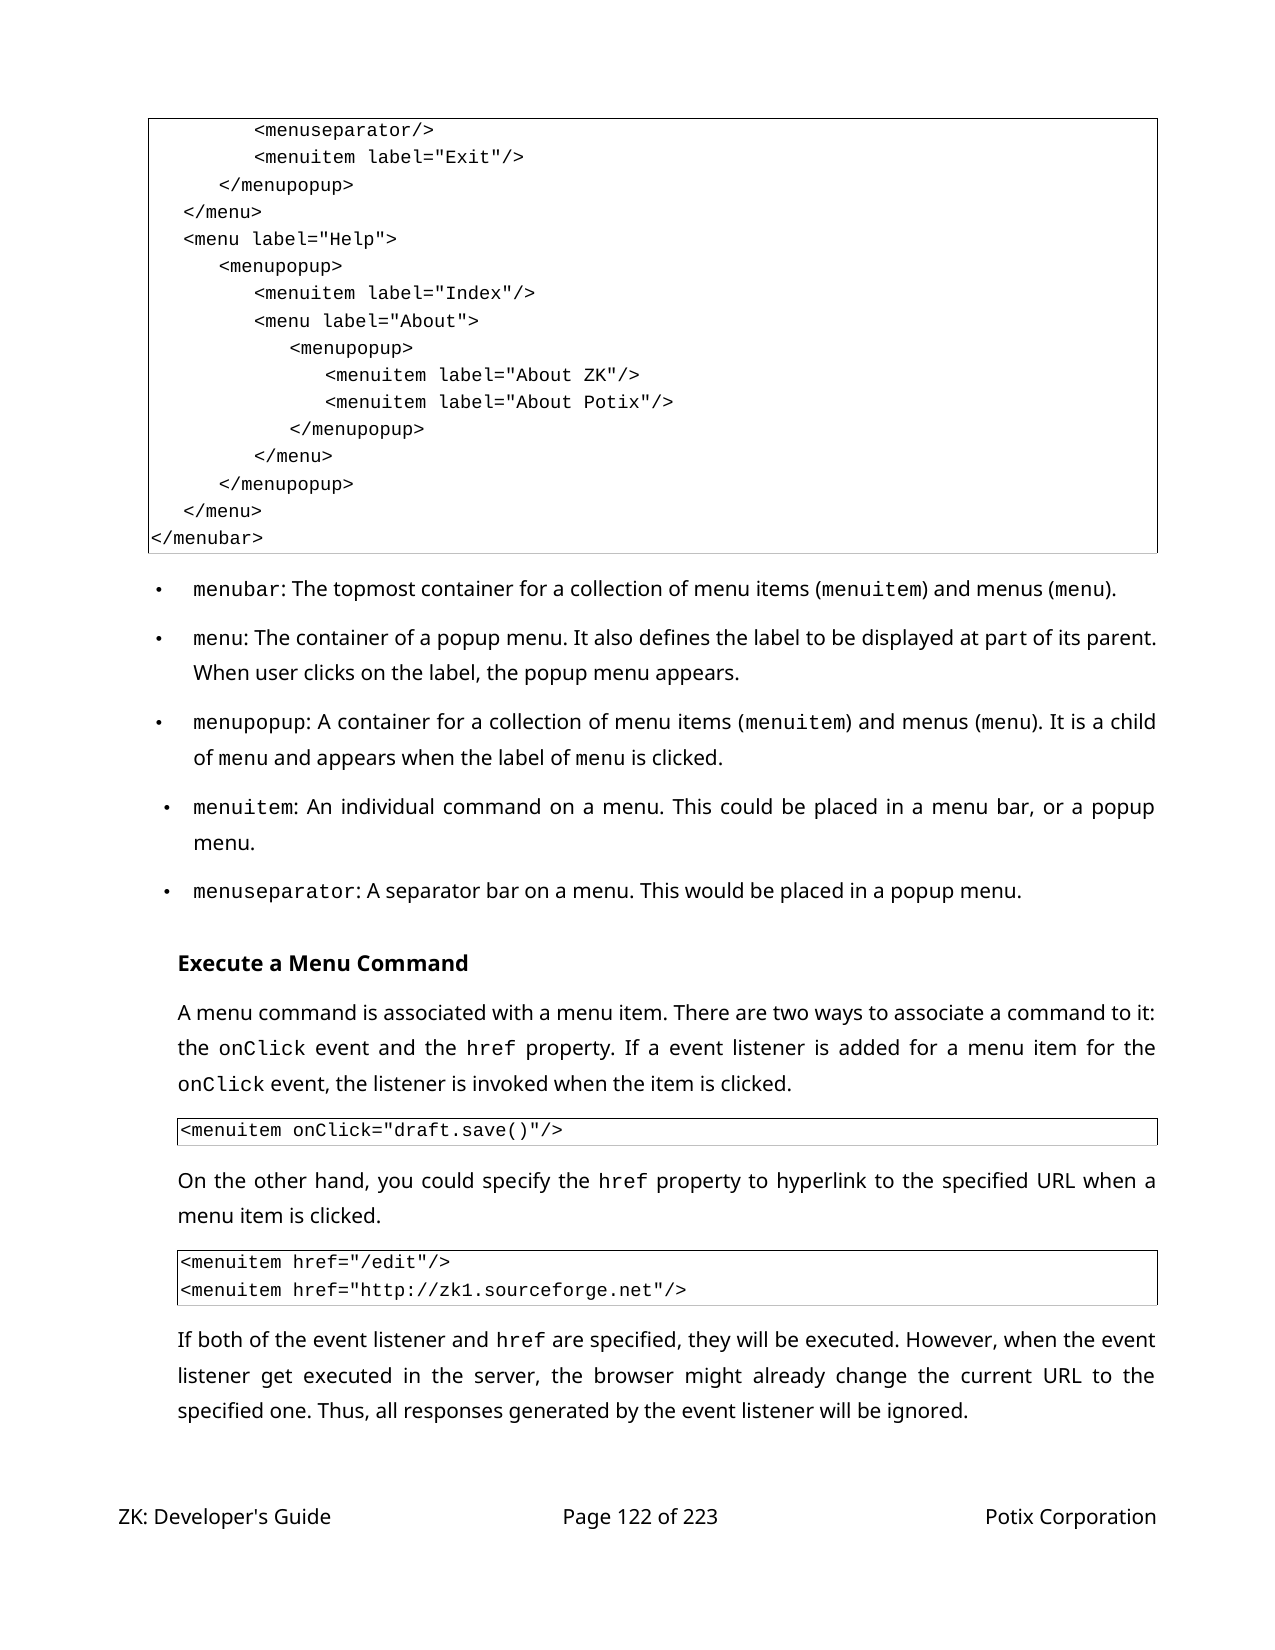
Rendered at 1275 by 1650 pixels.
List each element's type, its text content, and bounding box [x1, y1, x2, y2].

text <menuseparator/> [149, 119, 1157, 142]
text <menuitem label="About ZK"/> [149, 363, 1157, 387]
text </menubar> [149, 526, 1157, 553]
list menuseparator: A separator bar on a menu. This would be placed in a popup menu. [164, 876, 1157, 905]
text <menu label="About"> [149, 308, 1157, 333]
text </menupopup> [149, 417, 1157, 441]
list menuitem: An individual command on a menu. This could be placed in a menu bar, or a popup menu. [164, 792, 1157, 856]
list menu: The container of a popup menu. It also defines the label to be displayed at part of its parent. When user clicks on the label, the popup menu appears. [156, 623, 1157, 687]
text </menu> [149, 499, 1157, 523]
text <menupopup> [149, 336, 1157, 360]
text </menupopup> [149, 472, 1157, 496]
text </menupopup> [149, 172, 1157, 197]
text <menuitem href="http://zk1.sourceforge.net"/> [178, 1277, 1157, 1305]
list menubar: The topmost container for a collection of menu items (menuitem) and menus (menu). [156, 574, 1157, 602]
text If both of the event listener and href are specified, they will be executed. However, when the event listener get executed in the server, the browser might already change the current URL to the specified one. Thus, all responses generated by the event listener will be ignored. [177, 1325, 1157, 1424]
list menupopup: A container for a collection of menu items (menuitem) and menus (menu). It is a child of menu and appears when the label of menu is clicked. [156, 707, 1157, 771]
text On the other hand, you could specify the href property to hyperlink to the specified URL when a menu item is clicked. [177, 1166, 1157, 1230]
text A menu command is associated with a menu item. There are two ways to associate a command to it: the onClick event and the href property. If a event listener is added for a menu item for the onClick event, the listener is invoked when the item is clicked. [177, 998, 1157, 1097]
subtitle Execute a Menu Command [177, 947, 1157, 977]
text <menupopup> [149, 254, 1157, 278]
text <menuitem label="Exit"/> [149, 145, 1157, 169]
text <menuitem href="/edit"/> [178, 1251, 1157, 1274]
text <menuitem onClick="draft.save()"/> [178, 1119, 1157, 1145]
text <menuitem label="About Potix"/> [149, 390, 1157, 414]
text </menu> [149, 200, 1157, 224]
text </menu> [149, 444, 1157, 469]
text <menuitem label="Index"/> [149, 281, 1157, 306]
text <menu label="Help"> [149, 227, 1157, 251]
